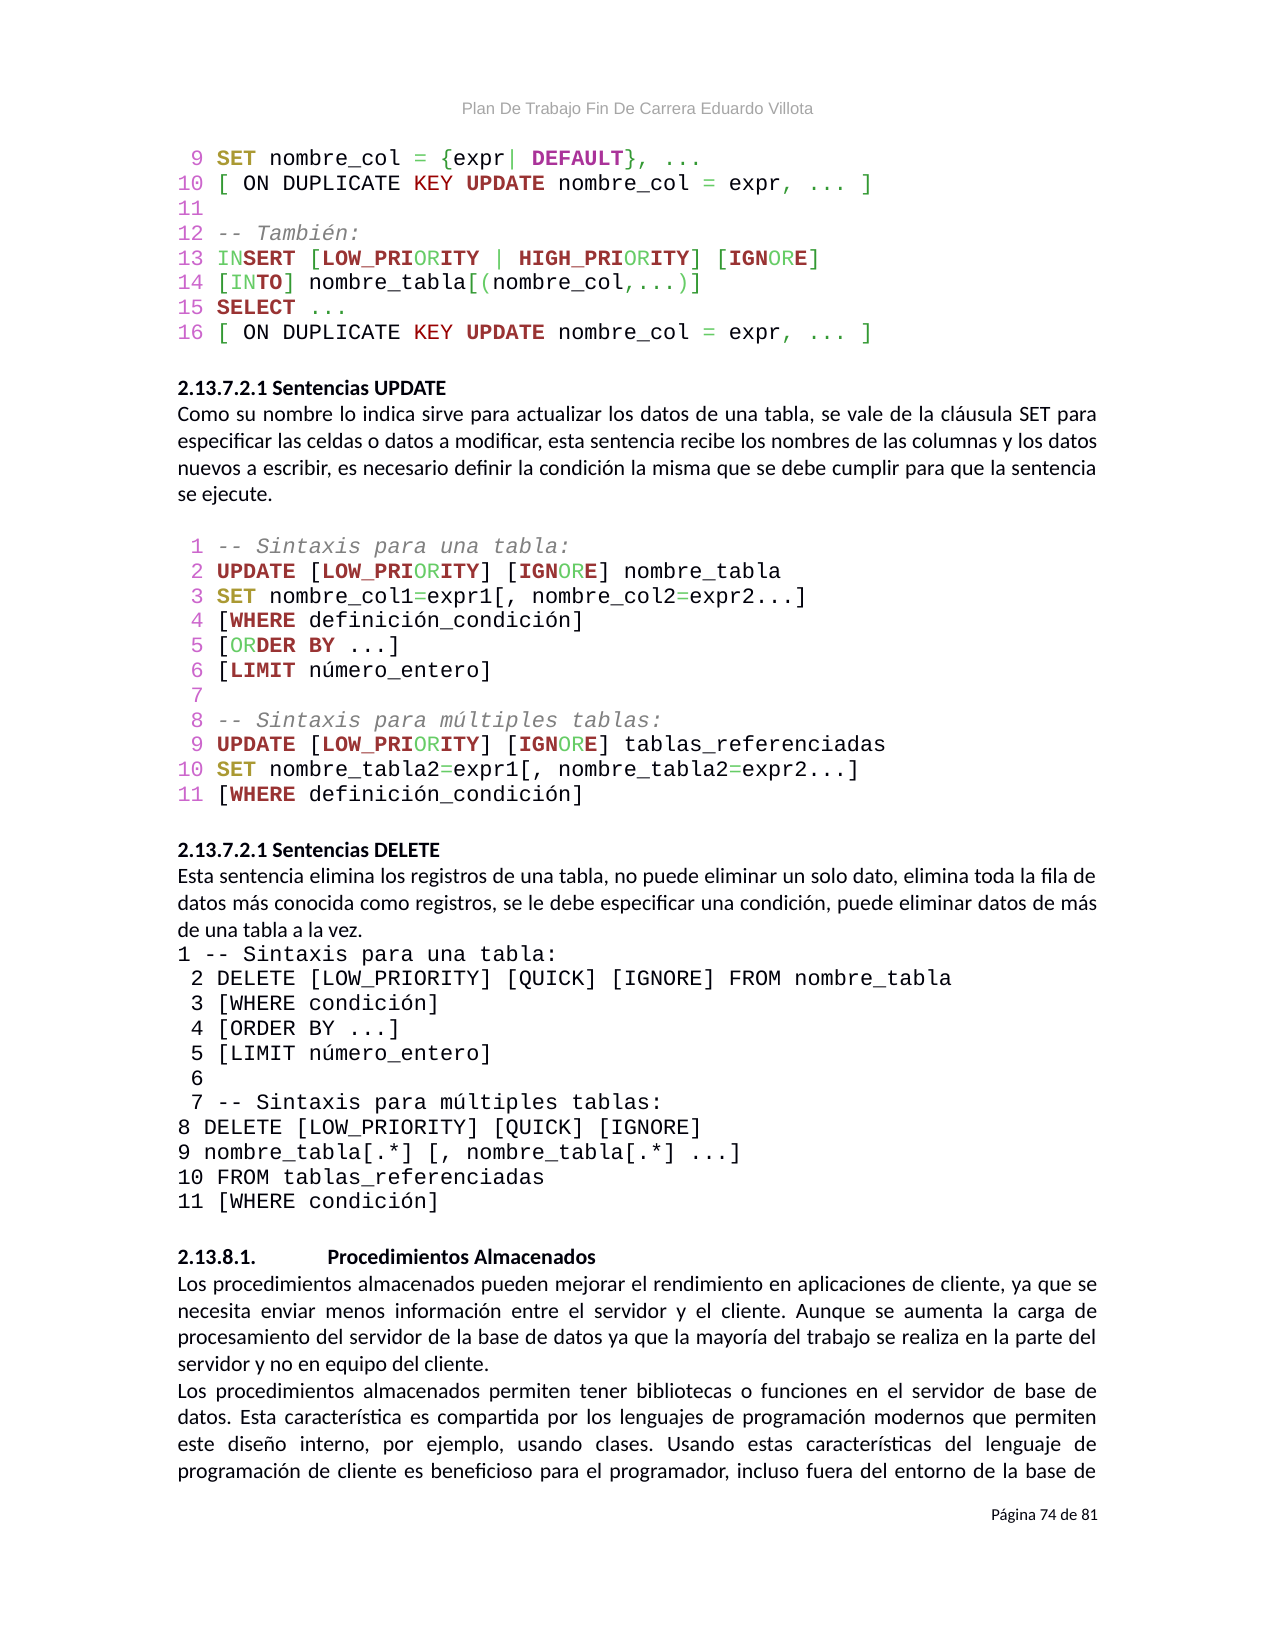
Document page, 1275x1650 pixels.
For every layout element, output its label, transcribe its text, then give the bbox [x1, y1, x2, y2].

text 3 [WHERE condición] [177, 992, 1098, 1017]
text 2.13.7.2.1 Sentencias UPDATE [177, 374, 1098, 401]
text 15 SELECT ... [177, 296, 1098, 321]
text 11 [WHERE condición] [177, 1191, 1098, 1215]
text 1 -- Sintaxis para una tabla: [177, 943, 1098, 967]
text 4 [WHERE definición_condición] [177, 610, 1098, 634]
text 8 DELETE [LOW_PRIORITY] [QUICK] [IGNORE] [177, 1116, 1098, 1141]
text 9 nombre_tabla[.*] [, nombre_tabla[.*] ...] [177, 1141, 1098, 1166]
text 11 [177, 197, 1098, 222]
text 5 [LIMIT número_entero] [177, 1042, 1098, 1067]
text 12 -- También: [177, 222, 1098, 247]
text 3 SET nombre_col1=expr1[, nombre_col2=expr2...] [177, 585, 1098, 610]
text Los procedimientos almacenados pueden mejorar el rendimiento en aplicaciones de cliente, ya que se necesita enviar menos información entre el servidor y el cliente. Aunque se aumenta la carga de procesamiento del servidor de la base de datos ya que la mayoría del trabajo se realiza en la parte del servidor y no en equipo del cliente. [177, 1270, 1098, 1377]
text Como su nombre lo indica sirve para actualizar los datos de una tabla, se vale de la cláusula SET para especificar las celdas o datos a modificar, esta sentencia recibe los nombres de las columnas y los datos nuevos a escribir, es necesario definir la condición la misma que se debe cumplir para que la sentencia se ejecute. [177, 401, 1098, 507]
text 7 [177, 684, 1098, 709]
text 4 [ORDER BY ...] [177, 1017, 1098, 1042]
text 16 [ ON DUPLICATE KEY UPDATE nombre_col = expr, ... ] [177, 321, 1098, 346]
text Los procedimientos almacenados permiten tener bibliotecas o funciones en el servidor de base de datos. Esta característica es compartida por los lenguajes de programación modernos que permiten este diseño interno, por ejemplo, usando clases. Usando estas características del lenguaje de programación de cliente es beneficioso para el programador, incluso fuera del entorno de la base de [177, 1377, 1098, 1483]
text 7 -- Sintaxis para múltiples tablas: [177, 1091, 1098, 1116]
text 10 SET nombre_tabla2=expr1[, nombre_tabla2=expr2...] [177, 758, 1098, 783]
text 2 UPDATE [LOW_PRIORITY] [IGNORE] nombre_tabla [177, 560, 1098, 585]
text 10 FROM tablas_referenciadas [177, 1166, 1098, 1191]
text 1 -- Sintaxis para una tabla: [177, 535, 1098, 560]
text 6 [LIMIT número_entero] [177, 659, 1098, 684]
text 14 [INTO] nombre_tabla[(nombre_col,...)] [177, 272, 1098, 296]
text 9 SET nombre_col = {expr| DEFAULT}, ... [177, 148, 1098, 172]
text 6 [177, 1067, 1098, 1091]
text 9 UPDATE [LOW_PRIORITY] [IGNORE] tablas_referenciadas [177, 734, 1098, 758]
text 8 -- Sintaxis para múltiples tablas: [177, 709, 1098, 734]
text Esta sentencia elimina los registros de una tabla, no puede eliminar un solo dato, elimina toda la fila de datos más conocida como registros, se le debe especificar una condición, puede eliminar datos de más de una tabla a la vez. [177, 863, 1098, 943]
text 2 DELETE [LOW_PRIORITY] [QUICK] [IGNORE] FROM nombre_tabla [177, 967, 1098, 992]
text 2.13.7.2.1 Sentencias DELETE [177, 836, 1098, 863]
text 10 [ ON DUPLICATE KEY UPDATE nombre_col = expr, ... ] [177, 172, 1098, 197]
text 5 [ORDER BY ...] [177, 634, 1098, 659]
text 2.13.8.1. Procedimientos Almacenados [177, 1243, 1098, 1270]
text 13 INSERT [LOW_PRIORITY | HIGH_PRIORITY] [IGNORE] [177, 247, 1098, 272]
text 11 [WHERE definición_condición] [177, 783, 1098, 808]
